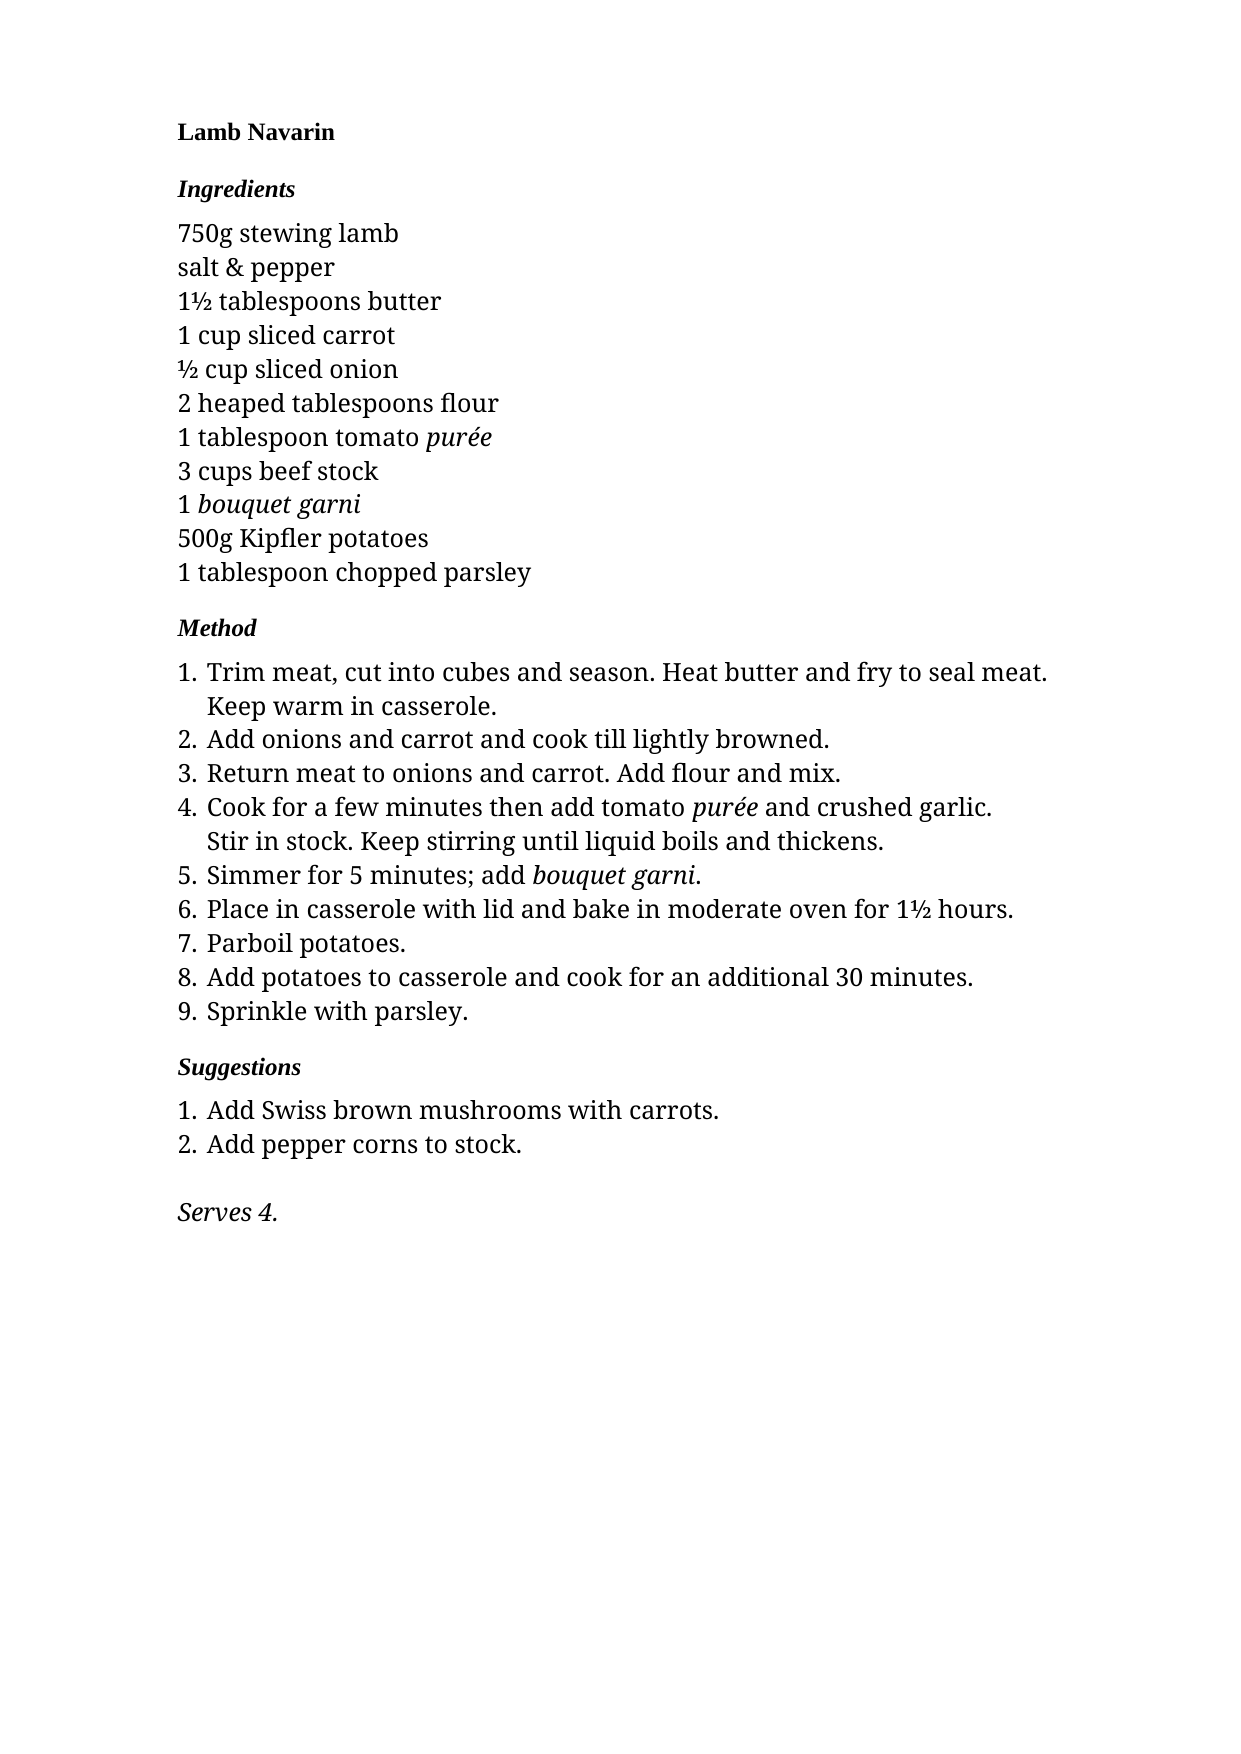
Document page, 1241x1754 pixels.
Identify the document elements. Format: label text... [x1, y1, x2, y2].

text 1 tablespoon tomato purée [177, 419, 1122, 453]
subtitle Method [177, 614, 1122, 642]
list Add onions and carrot and cook till lightly browned. [177, 722, 1122, 756]
text 1 bouquet garni [177, 487, 1122, 521]
list Sprinkle with parsley. [177, 994, 1122, 1028]
text 3 cups beef stock [177, 453, 1122, 487]
text ½ cup sliced onion [177, 351, 1122, 385]
list Cook for a few minutes then add tomato purée and crushed garlic. Stir in stock. Keep stirring until liquid boils and thickens. [177, 790, 1122, 858]
list Add potatoes to casserole and cook for an additional 30 minutes. [177, 960, 1122, 994]
text 2 heaped tablespoons flour [177, 385, 1122, 419]
list Simmer for 5 minutes; add bouquet garni. [177, 858, 1122, 892]
list Add Swiss brown mushrooms with carrots. [177, 1093, 1122, 1127]
text 500g Kipfler potatoes [177, 521, 1122, 555]
text 750g stewing lamb [177, 216, 1122, 249]
subtitle Suggestions [177, 1053, 1122, 1081]
list Return meat to onions and carrot. Add flour and mix. [177, 756, 1122, 790]
text 1½ tablespoons butter [177, 283, 1122, 317]
text salt & pepper [177, 249, 1122, 283]
list Add pepper corns to stock. [177, 1127, 1122, 1161]
text Serves 4. [177, 1195, 1122, 1229]
text 1 cup sliced carrot [177, 317, 1122, 351]
subtitle Ingredients [177, 175, 1122, 203]
list Parboil potatoes. [177, 926, 1122, 960]
text 1 tablespoon chopped parsley [177, 555, 1122, 589]
list Trim meat, cut into cubes and season. Heat butter and fry to seal meat. Keep warm in casserole. [177, 654, 1122, 722]
list Place in casserole with lid and bake in moderate oven for 1½ hours. [177, 892, 1122, 926]
